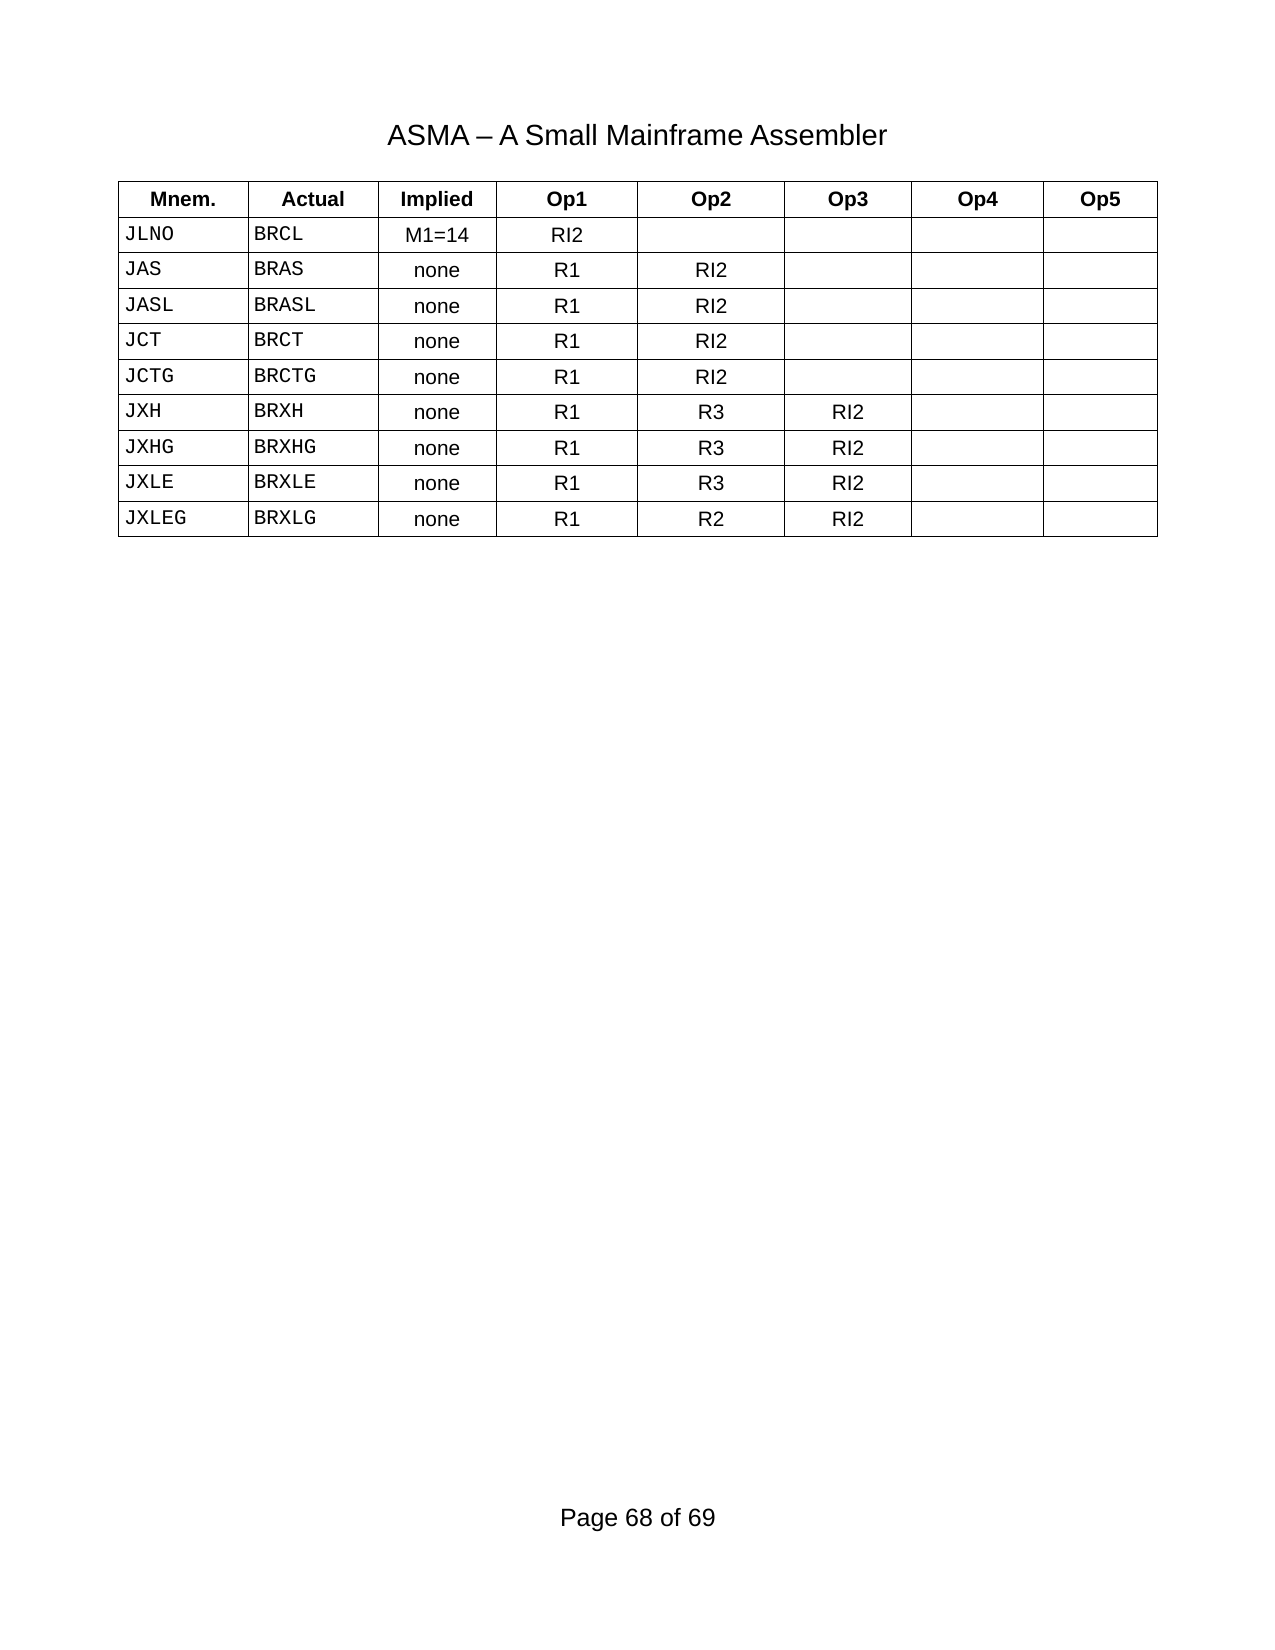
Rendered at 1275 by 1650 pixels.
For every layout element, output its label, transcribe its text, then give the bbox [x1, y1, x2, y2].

table_cell [912, 502, 1043, 536]
table_cell [1044, 218, 1157, 252]
table_cell RI2 [497, 218, 637, 252]
table_cell RI2 [638, 253, 784, 288]
table_cell BRCL [249, 218, 378, 252]
table_cell none [379, 360, 496, 394]
table_cell R2 [638, 502, 784, 536]
table_cell BRXLE [249, 466, 378, 501]
table_cell [1044, 466, 1157, 501]
table_cell RI2 [638, 289, 784, 323]
table_cell BRCT [249, 324, 378, 359]
table_cell [785, 253, 911, 288]
table_cell [1044, 253, 1157, 288]
table_cell RI2 [785, 466, 911, 501]
table_header Actual [249, 182, 378, 217]
table_cell RI2 [785, 431, 911, 465]
table_cell none [379, 502, 496, 536]
table_cell JCT [119, 324, 248, 359]
table_header Op5 [1044, 182, 1157, 217]
table_header Mnem. [119, 182, 248, 217]
table_cell [785, 324, 911, 359]
table_cell R3 [638, 395, 784, 430]
table_cell [912, 466, 1043, 501]
table_cell none [379, 253, 496, 288]
table_cell [912, 253, 1043, 288]
table_cell [912, 360, 1043, 394]
table_cell BRAS [249, 253, 378, 288]
table_cell [912, 324, 1043, 359]
table_cell [785, 218, 911, 252]
table_cell [912, 395, 1043, 430]
table_cell [1044, 360, 1157, 394]
table_cell JLNO [119, 218, 248, 252]
table_cell M1=14 [379, 218, 496, 252]
table_header Op2 [638, 182, 784, 217]
table_cell RI2 [785, 395, 911, 430]
table_cell R1 [497, 360, 637, 394]
table_cell none [379, 395, 496, 430]
table_cell none [379, 289, 496, 323]
table_cell JXHG [119, 431, 248, 465]
table_cell none [379, 324, 496, 359]
table_cell R3 [638, 431, 784, 465]
table_cell RI2 [638, 324, 784, 359]
table_cell R1 [497, 502, 637, 536]
table_cell R1 [497, 253, 637, 288]
table_cell JAS [119, 253, 248, 288]
table_cell BRASL [249, 289, 378, 323]
table_cell BRXLG [249, 502, 378, 536]
table_cell [1044, 431, 1157, 465]
table_cell [912, 431, 1043, 465]
table_cell [785, 360, 911, 394]
table_cell R1 [497, 466, 637, 501]
table_header Op3 [785, 182, 911, 217]
table_cell [912, 218, 1043, 252]
table_cell BRXH [249, 395, 378, 430]
table_cell R3 [638, 466, 784, 501]
table_cell JXLE [119, 466, 248, 501]
table_header Op4 [912, 182, 1043, 217]
table_cell none [379, 431, 496, 465]
table_cell RI2 [638, 360, 784, 394]
table_cell none [379, 466, 496, 501]
table_header Op1 [497, 182, 637, 217]
table_cell RI2 [785, 502, 911, 536]
table_cell JASL [119, 289, 248, 323]
table_cell R1 [497, 324, 637, 359]
table_cell JCTG [119, 360, 248, 394]
table_cell [1044, 289, 1157, 323]
table_cell [1044, 502, 1157, 536]
table_cell R1 [497, 289, 637, 323]
table_cell JXH [119, 395, 248, 430]
table_cell [638, 218, 784, 252]
table_header Implied [379, 182, 496, 217]
table_cell R1 [497, 431, 637, 465]
table_cell [912, 289, 1043, 323]
table_cell [785, 289, 911, 323]
table_cell BRXHG [249, 431, 378, 465]
table_cell JXLEG [119, 502, 248, 536]
table_cell [1044, 395, 1157, 430]
table_cell [1044, 324, 1157, 359]
table_cell R1 [497, 395, 637, 430]
table_cell BRCTG [249, 360, 378, 394]
